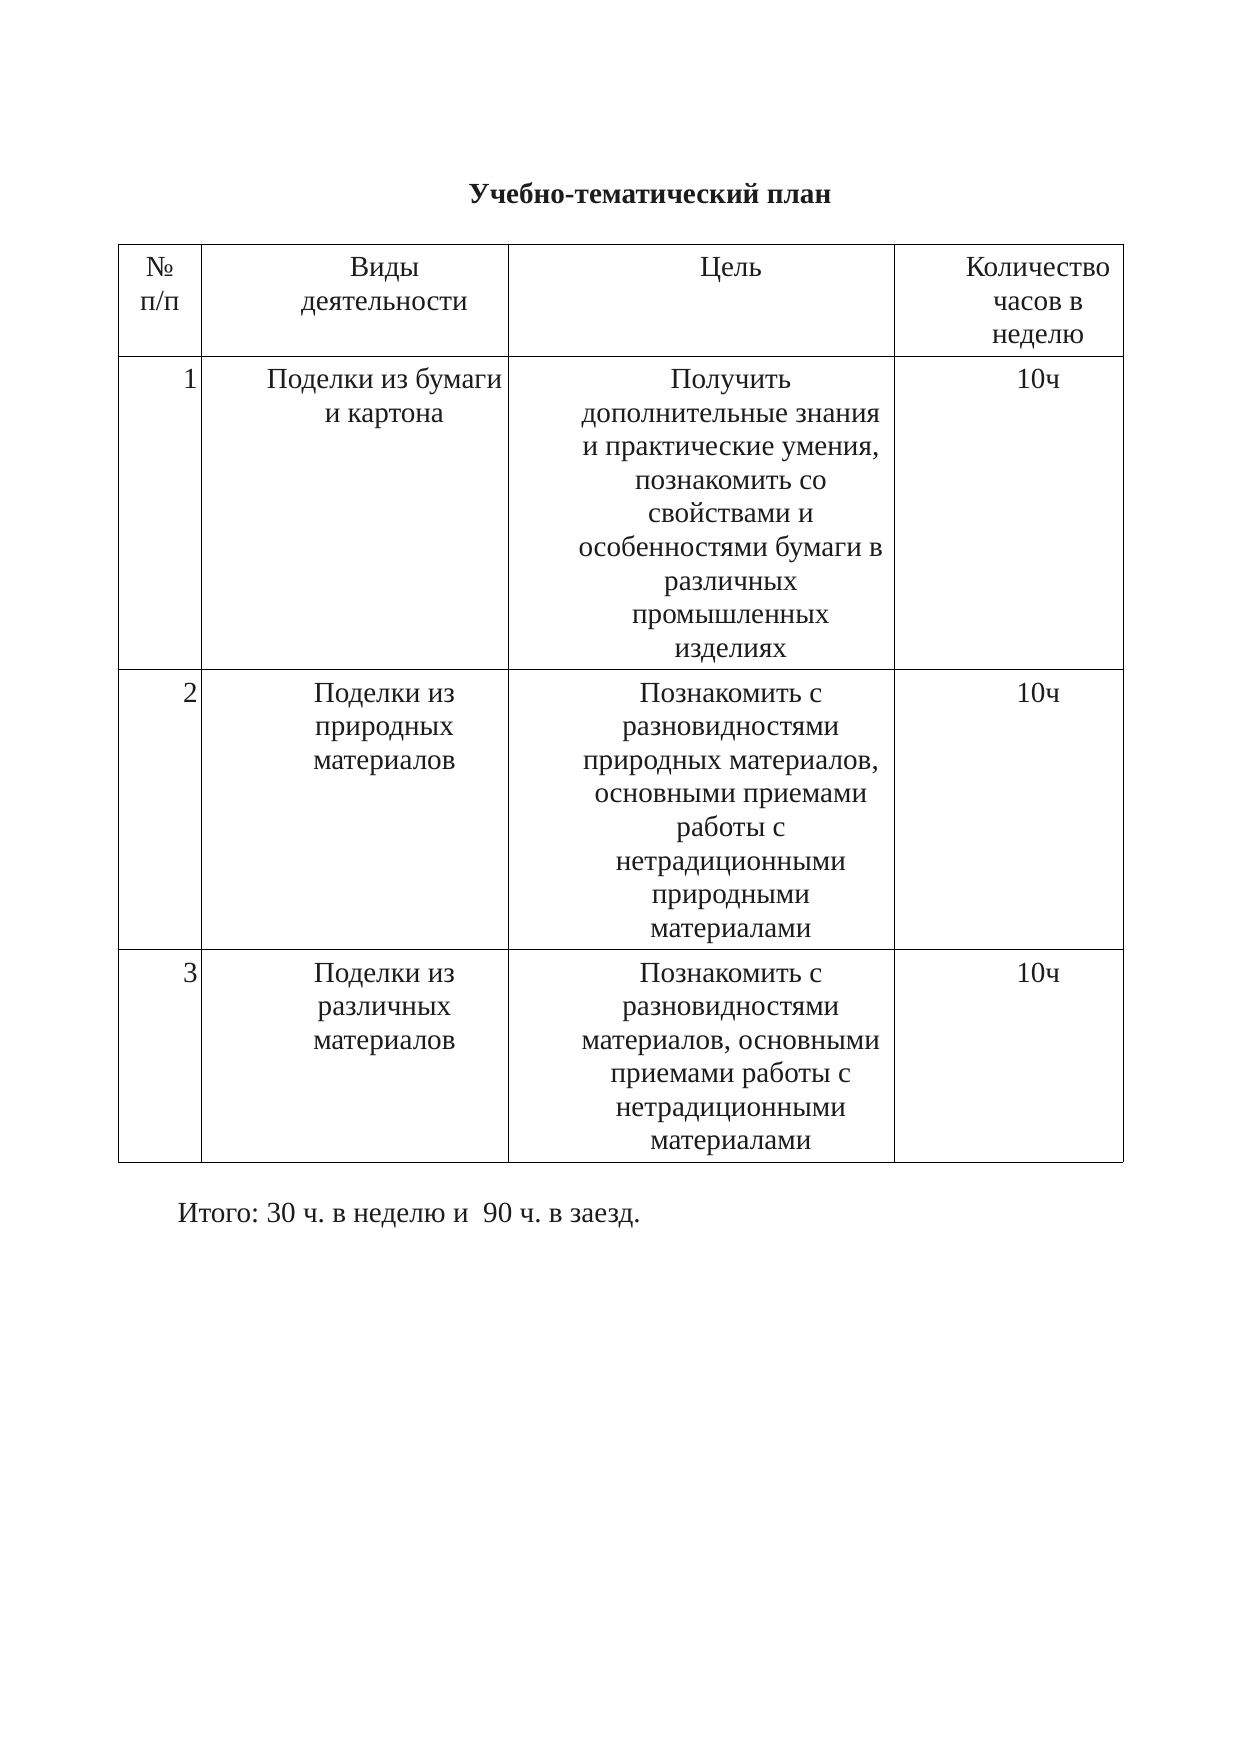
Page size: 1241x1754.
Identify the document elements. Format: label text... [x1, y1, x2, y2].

table_cell 10ч [895, 670, 1123, 949]
table_cell 3 [119, 950, 201, 1162]
table_cell Получить дополнительные знания и практические умения, познакомить со свойствами и особенностями бумаги в различных промышленных изделиях [509, 357, 894, 669]
table_cell Поделки из различных материалов [202, 950, 508, 1162]
table_cell Познакомить с разновидностями природных материалов, основными приемами работы с нетрадиционными природными материалами [509, 670, 894, 949]
table_header № п/п [119, 245, 201, 356]
table_header Цель [509, 245, 894, 356]
table_cell 10ч [895, 357, 1123, 669]
table_header Виды деятельности [202, 245, 508, 356]
text Учебно-тематический план [177, 176, 1122, 210]
text Итого: 30 ч. в неделю и 90 ч. в заезд. [177, 1195, 1122, 1229]
table_cell Поделки из бумаги и картона [202, 357, 508, 669]
table_header Количество часов в неделю [895, 245, 1123, 356]
table_cell Поделки из природных материалов [202, 670, 508, 949]
table_cell 10ч [895, 950, 1123, 1162]
table_cell Познакомить с разновидностями материалов, основными приемами работы с нетрадиционными материалами [509, 950, 894, 1162]
table_cell 2 [119, 670, 201, 949]
table_cell 1 [119, 357, 201, 669]
